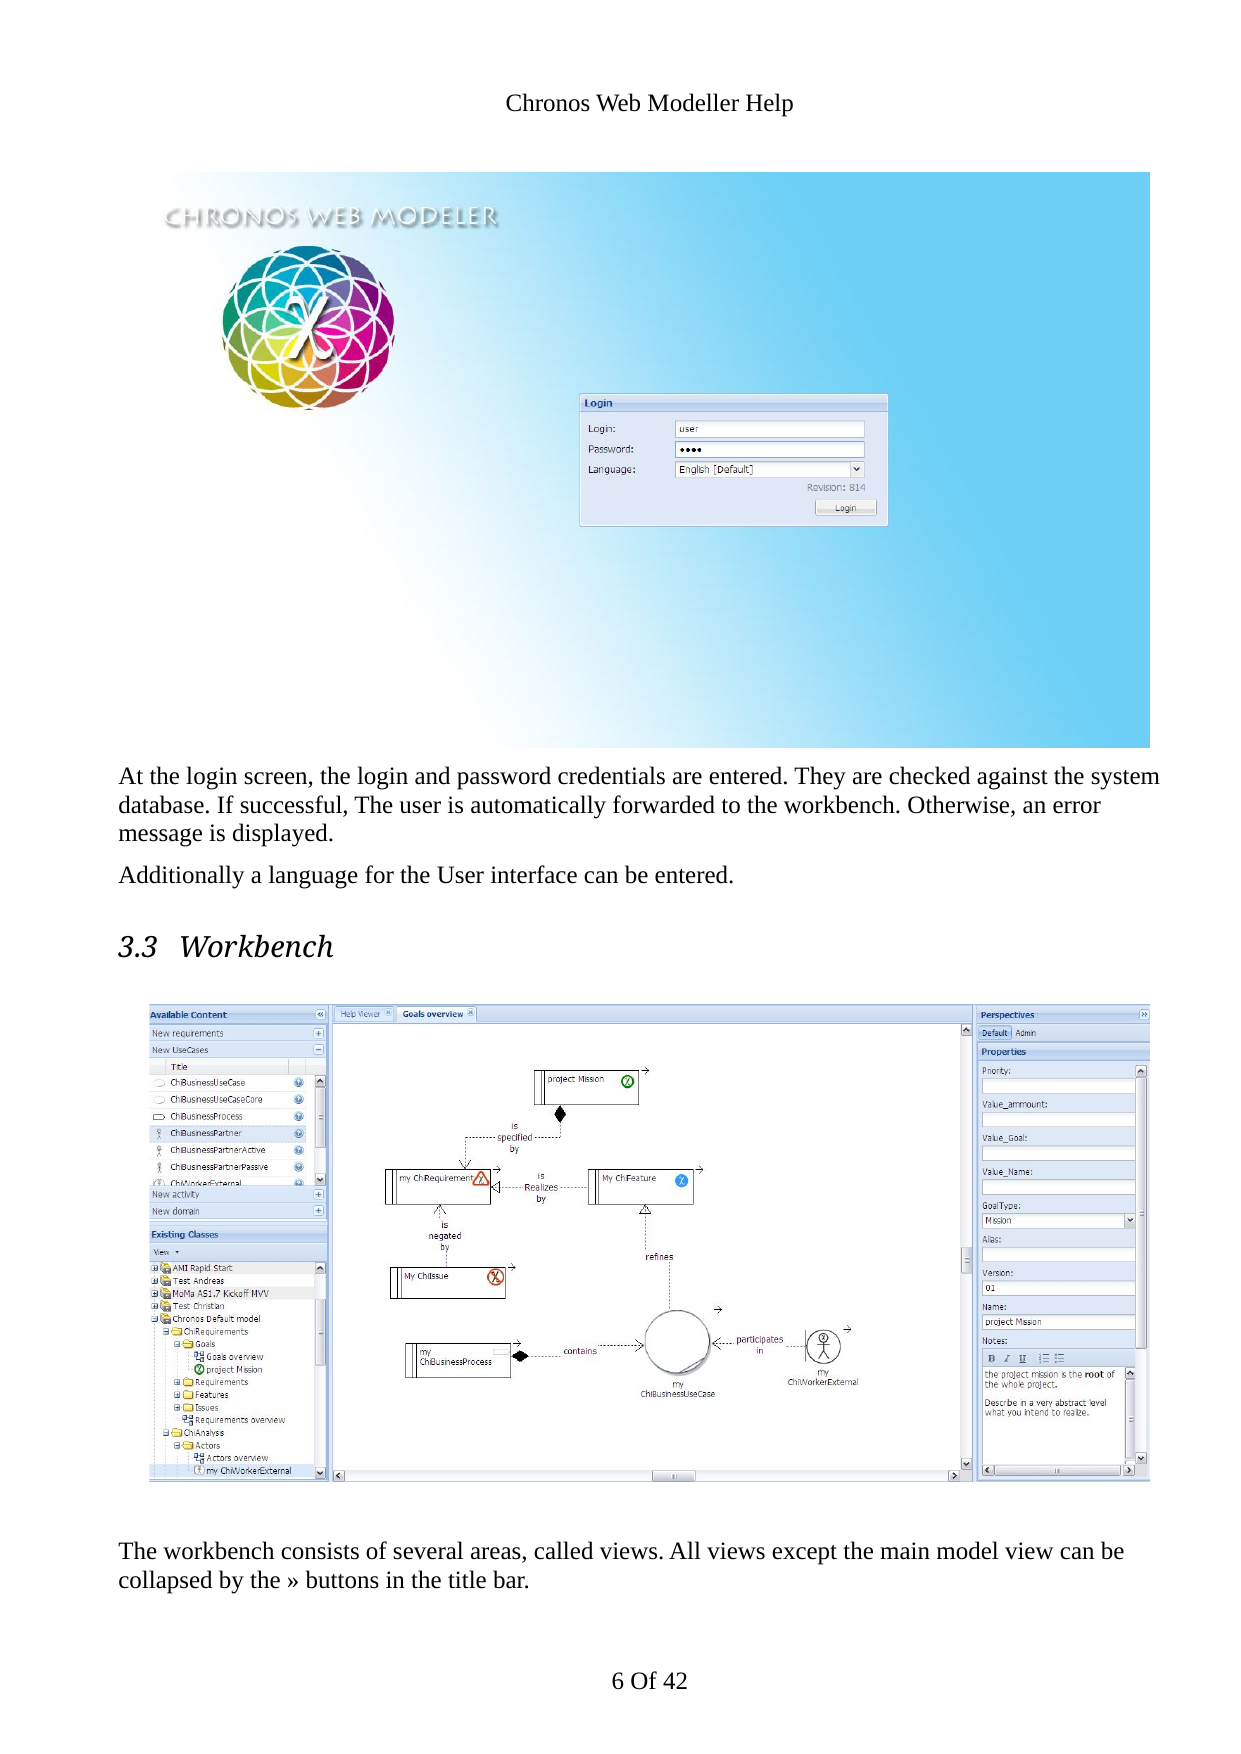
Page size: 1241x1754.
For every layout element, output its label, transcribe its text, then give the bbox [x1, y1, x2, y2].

subtitle Workbench [118, 926, 1181, 966]
text At the login screen, the login and password credentials are entered. They are checked against the system database. If successful, The user is automatically forwarded to the workbench. Otherwise, an error message is displayed. [118, 146, 1181, 847]
text Additionally a language for the User interface can be entered. [118, 860, 1181, 888]
text The workbench consists of several areas, called views. All views except the main model view can be collapsed by the » buttons in the title bar. [118, 1536, 1181, 1594]
picture [149, 1004, 1150, 1482]
picture [149, 172, 1150, 748]
